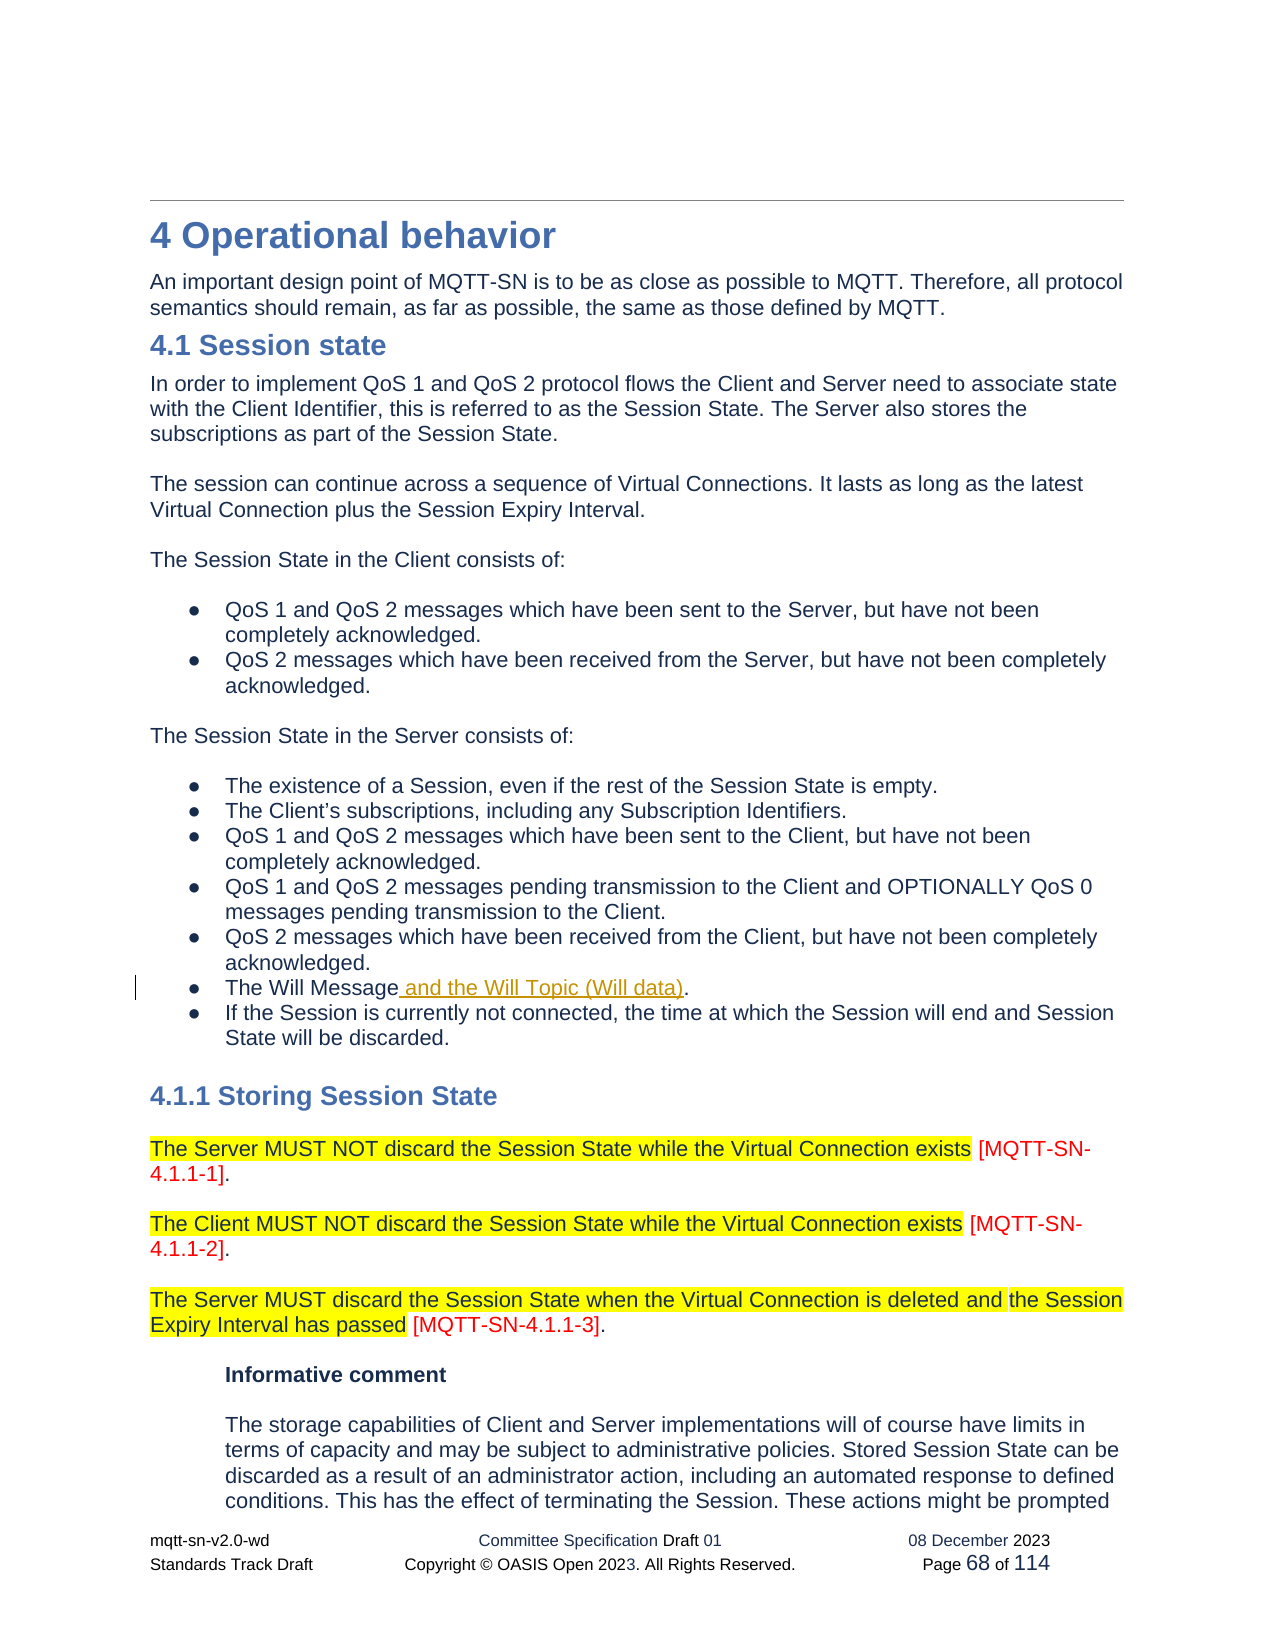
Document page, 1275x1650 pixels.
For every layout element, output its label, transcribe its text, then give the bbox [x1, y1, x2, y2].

text The Server MUST discard the Session State when the Virtual Connection is deleted and the Session Expiry Interval has passed [MQTT-SN-4.1.1-3]. [150, 1287, 1125, 1337]
list The Will Message and the Will Topic (Will data). [187, 975, 1125, 1000]
list If the Session is currently not connected, the time at which the Session will end and Session State will be discarded. [187, 1000, 1125, 1050]
text The Session State in the Server consists of: [150, 723, 1125, 748]
text The Server MUST NOT discard the Session State while the Virtual Connection exists [MQTT-SN-4.1.1-1]. [150, 1136, 1125, 1186]
list The existence of a Session, even if the rest of the Session State is empty. [187, 773, 1125, 798]
list QoS 2 messages which have been received from the Client, but have not been completely acknowledged. [187, 924, 1125, 975]
text Informative comment [150, 1362, 1125, 1387]
list QoS 2 messages which have been received from the Server, but have not been completely acknowledged. [187, 647, 1125, 698]
text The Session State in the Client consists of: [150, 547, 1125, 572]
text In order to implement QoS 1 and QoS 2 protocol flows the Client and Server need to associate state with the Client Identifier, this is referred to as the Session State. The Server also stores the subscriptions as part of the Session State. [150, 371, 1125, 446]
list QoS 1 and QoS 2 messages pending transmission to the Client and OPTIONALLY QoS 0 messages pending transmission to the Client. [187, 874, 1125, 924]
text The storage capabilities of Client and Server implementations will of course have limits in terms of capacity and may be subject to administrative policies. Stored Session State can be discarded as a result of an administrator action, including an automated response to defined conditions. This has the effect of terminating the Session. These actions might be prompted [225, 1412, 1125, 1513]
subtitle 4.1.1 Storing Session State [150, 1079, 1125, 1111]
subtitle 4 Operational behavior [150, 201, 1124, 257]
subtitle 4.1 Session state [150, 328, 1124, 361]
list The Client’s subscriptions, including any Subscription Identifiers. [187, 798, 1125, 823]
text An important design point of MQTT-SN is to be as close as possible to MQTT. Therefore, all protocol semantics should remain, as far as possible, the same as those defined by MQTT. [149, 269, 1124, 319]
list QoS 1 and QoS 2 messages which have been sent to the Client, but have not been completely acknowledged. [187, 823, 1125, 874]
text The session can continue across a sequence of Virtual Connections. It lasts as long as the latest Virtual Connection plus the Session Expiry Interval. [150, 471, 1125, 522]
list QoS 1 and QoS 2 messages which have been sent to the Server, but have not been completely acknowledged. [187, 597, 1125, 647]
text The Client MUST NOT discard the Session State while the Virtual Connection exists [MQTT-SN-4.1.1-2]. [150, 1211, 1125, 1262]
